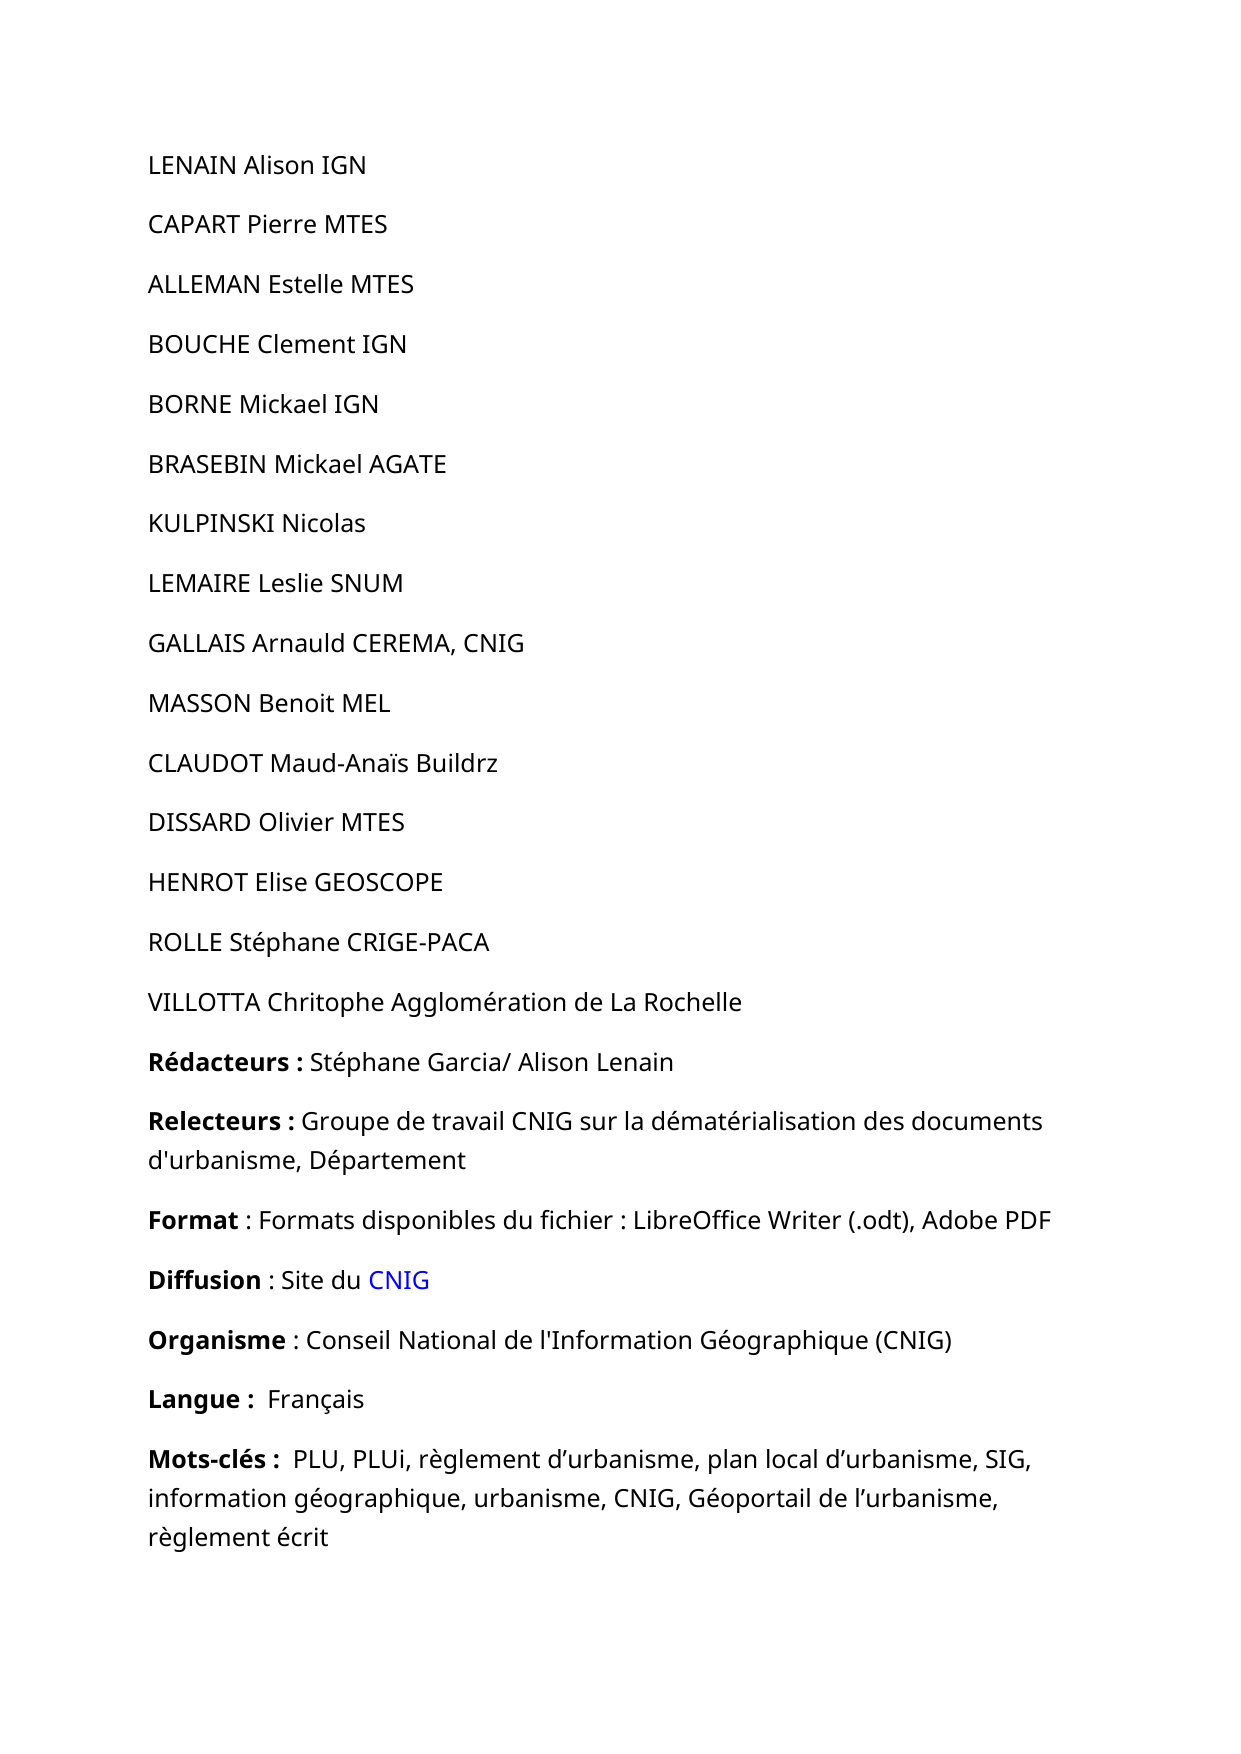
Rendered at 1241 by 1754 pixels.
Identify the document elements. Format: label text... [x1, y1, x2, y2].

text HENROT Elise GEOSCOPE [148, 865, 1093, 899]
text LEMAIRE Leslie SNUM [148, 566, 1093, 600]
text Langue : Français [148, 1382, 1093, 1416]
text Relecteurs : Groupe de travail CNIG sur la dématérialisation des documents d'urbanisme, Département [148, 1104, 1093, 1177]
text ROLLE Stéphane CRIGE-PACA [148, 925, 1093, 959]
text CAPART Pierre MTES [148, 207, 1093, 241]
text Rédacteurs : Stéphane Garcia/ Alison Lenain [148, 1044, 1093, 1078]
text CLAUDOT Maud-Anaïs Buildrz [148, 746, 1093, 779]
text ALLEMAN Estelle MTES [148, 267, 1093, 301]
text Diffusion : Site du CNIG [148, 1263, 1093, 1297]
text KULPINSKI Nicolas [148, 506, 1093, 540]
text VILLOTTA Chritophe Agglomération de La Rochelle [148, 985, 1093, 1019]
text GALLAIS Arnauld CEREMA, CNIG [148, 626, 1093, 660]
text DISSARD Olivier MTES [148, 805, 1093, 839]
text Organisme : Conseil National de l'Information Géographique (CNIG) [148, 1323, 1093, 1357]
text Format : Formats disponibles du fichier : LibreOffice Writer (.odt), Adobe PDF [148, 1203, 1093, 1237]
text MASSON Benoit MEL [148, 686, 1093, 720]
text Mots-clés : PLU, PLUi, règlement d’urbanisme, plan local d’urbanisme, SIG, information géographique, urbanisme, CNIG, Géoportail de l’urbanisme, règlement écrit [148, 1442, 1093, 1554]
text LENAIN Alison IGN [148, 148, 1093, 182]
text BRASEBIN Mickael AGATE [148, 447, 1093, 481]
text BORNE Mickael IGN [148, 387, 1093, 421]
text BOUCHE Clement IGN [148, 327, 1093, 361]
